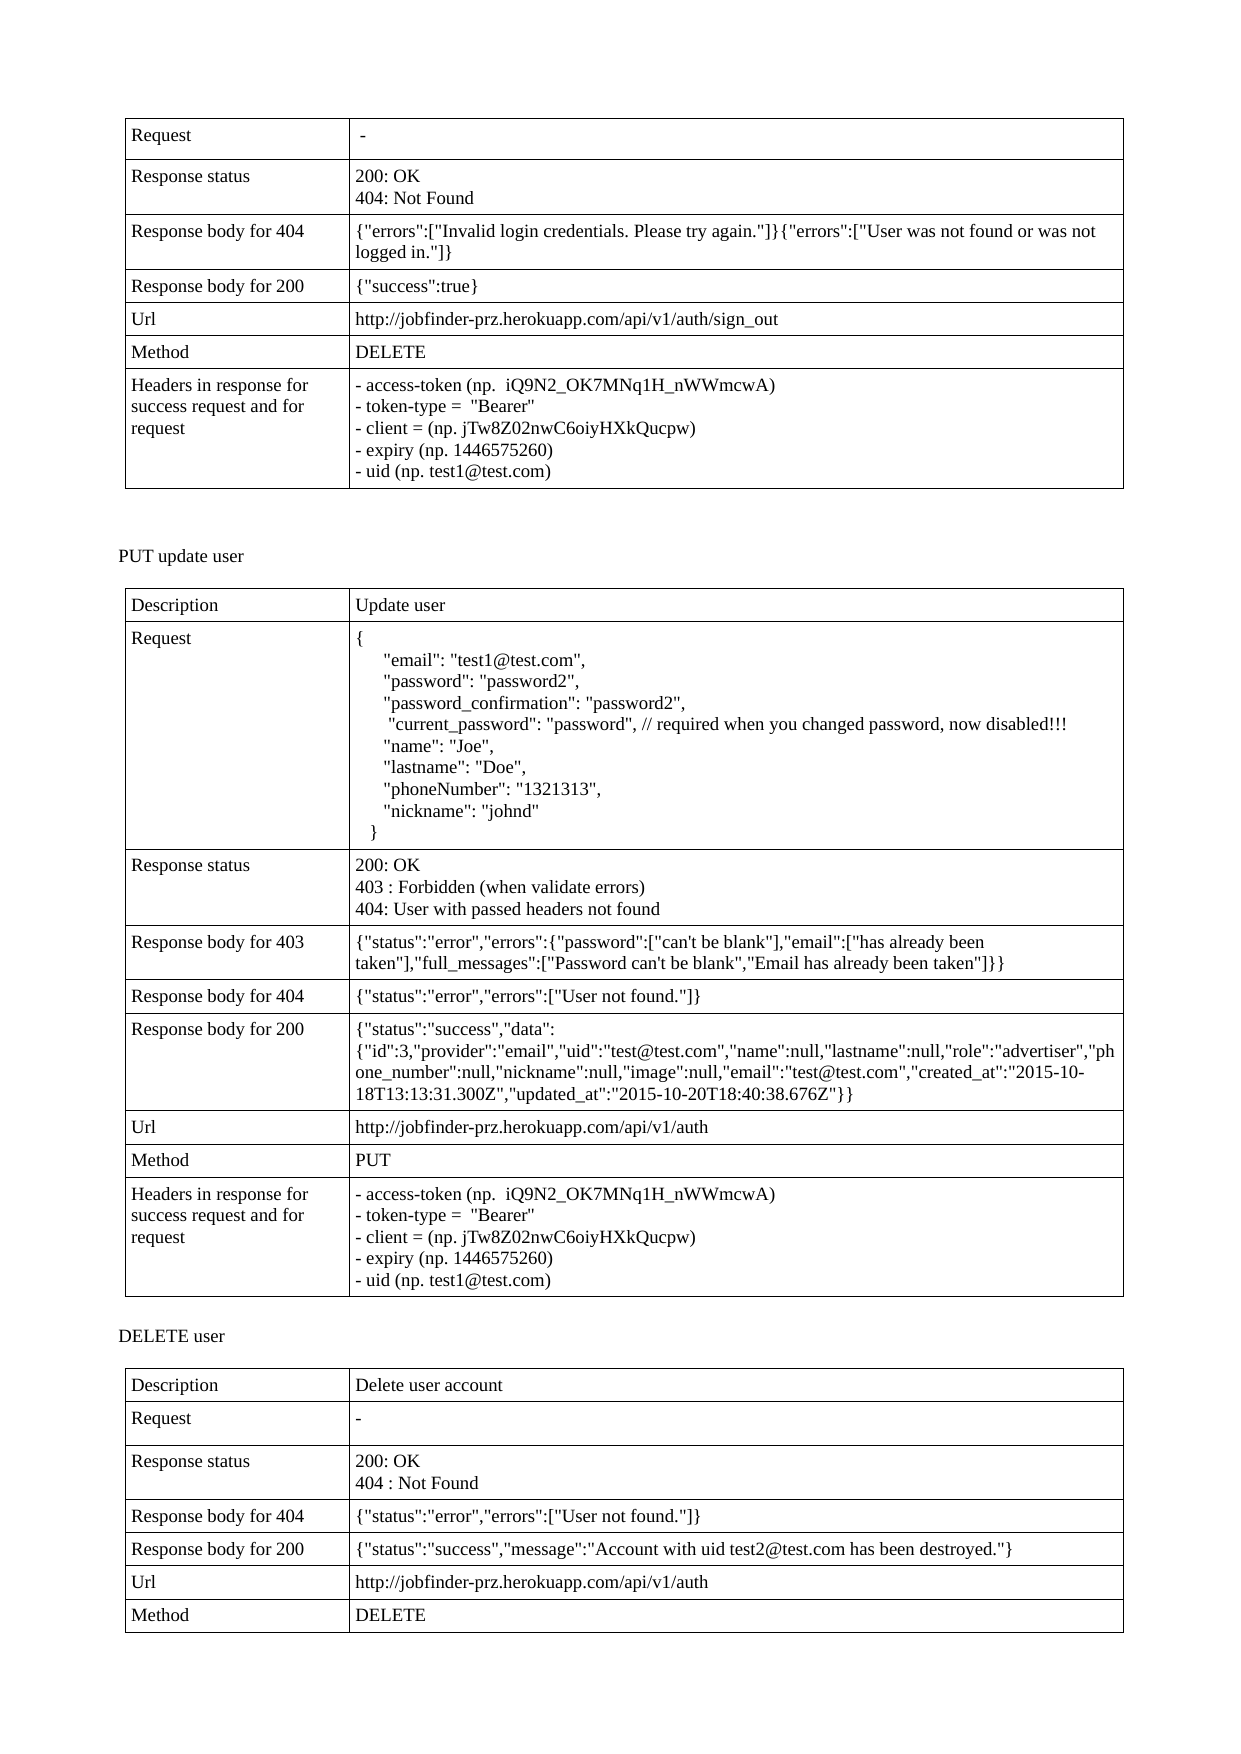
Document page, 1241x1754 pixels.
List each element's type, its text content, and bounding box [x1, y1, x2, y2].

table_cell PUT [350, 1145, 1123, 1177]
table_cell Response status [126, 850, 349, 925]
table_cell 200: OK 403 : Forbidden (when validate errors) 404: User with passed headers not found [350, 850, 1123, 925]
table_cell - [350, 1402, 1123, 1444]
table_cell Method [126, 1145, 349, 1177]
table_cell { "email": "test1@test.com", "password": "password2", "password_confirmation": "password2", "current_password": "password", // required when you changed password, now disabled!!! "name": "Joe", "lastname": "Doe", "phoneNumber": "1321313", "nickname": "johnd" } [350, 622, 1123, 848]
table_header Delete user account [350, 1369, 1123, 1401]
table_cell {"status":"error","errors":["User not found."]} [350, 1500, 1123, 1532]
table_cell {"status":"error","errors":{"password":["can't be blank"],"email":["has already been taken"],"full_messages":["Password can't be blank","Email has already been taken"]}} [350, 926, 1123, 979]
table_cell {"errors":["Invalid login credentials. Please try again."]}{"errors":["User was not found or was not logged in."]} [350, 215, 1123, 269]
table_header Description [126, 589, 349, 621]
table_cell http://jobfinder-prz.herokuapp.com/api/v1/auth [350, 1111, 1123, 1143]
table_cell {"status":"error","errors":["User not found."]} [350, 980, 1123, 1012]
table_cell Url [126, 1566, 349, 1598]
table_cell Response status [126, 160, 349, 214]
table_cell http://jobfinder-prz.herokuapp.com/api/v1/auth/sign_out [350, 303, 1123, 335]
table_header Update user [350, 589, 1123, 621]
table_cell 200: OK 404: Not Found [350, 160, 1123, 214]
table_cell Url [126, 303, 349, 335]
table_cell Response body for 200 [126, 270, 349, 302]
table_cell {"success":true} [350, 270, 1123, 302]
text DELETE user [118, 1325, 1122, 1368]
table_cell Response body for 404 [126, 215, 349, 269]
table_cell 200: OK 404 : Not Found [350, 1446, 1123, 1499]
table_cell {"status":"success","message":"Account with uid test2@test.com has been destroyed."} [350, 1533, 1123, 1565]
table_cell {"status":"success","data":{"id":3,"provider":"email","uid":"test@test.com","name":null,"lastname":null,"role":"advertiser","phone_number":null,"nickname":null,"image":null,"email":"test@test.com","created_at":"2015-10-18T13:13:31.300Z","updated_at":"2015-10-20T18:40:38.676Z"}} [350, 1014, 1123, 1110]
table_cell Request [126, 622, 349, 848]
table_cell Method [126, 1600, 349, 1632]
table_cell Headers in response for success request and for request [126, 369, 349, 487]
table_cell DELETE [350, 336, 1123, 368]
table_cell Method [126, 336, 349, 368]
table_cell Response body for 200 [126, 1533, 349, 1565]
table_header Description [126, 1369, 349, 1401]
table_cell DELETE [350, 1600, 1123, 1632]
table_cell Request [126, 1402, 349, 1444]
table_cell Url [126, 1111, 349, 1143]
table_cell Response body for 200 [126, 1014, 349, 1110]
table_cell - access-token (np. iQ9N2_OK7MNq1H_nWWmcwA) - token-type = ''Bearer'' - client = (np. jTw8Z02nwC6oiyHXkQucpw) - expiry (np. 1446575260) - uid (np. test1@test.com) [350, 369, 1123, 487]
table_cell Response body for 404 [126, 1500, 349, 1532]
table_cell Request [126, 119, 349, 159]
table_cell - access-token (np. iQ9N2_OK7MNq1H_nWWmcwA) - token-type = ''Bearer'' - client = (np. jTw8Z02nwC6oiyHXkQucpw) - expiry (np. 1446575260) - uid (np. test1@test.com) [350, 1178, 1123, 1296]
text PUT update user [118, 545, 1122, 588]
table_cell Response body for 404 [126, 980, 349, 1012]
table_cell Response status [126, 1446, 349, 1499]
table_cell - [350, 119, 1123, 159]
table_cell Response body for 403 [126, 926, 349, 979]
table_cell Headers in response for success request and for request [126, 1178, 349, 1296]
table_cell http://jobfinder-prz.herokuapp.com/api/v1/auth [350, 1566, 1123, 1598]
